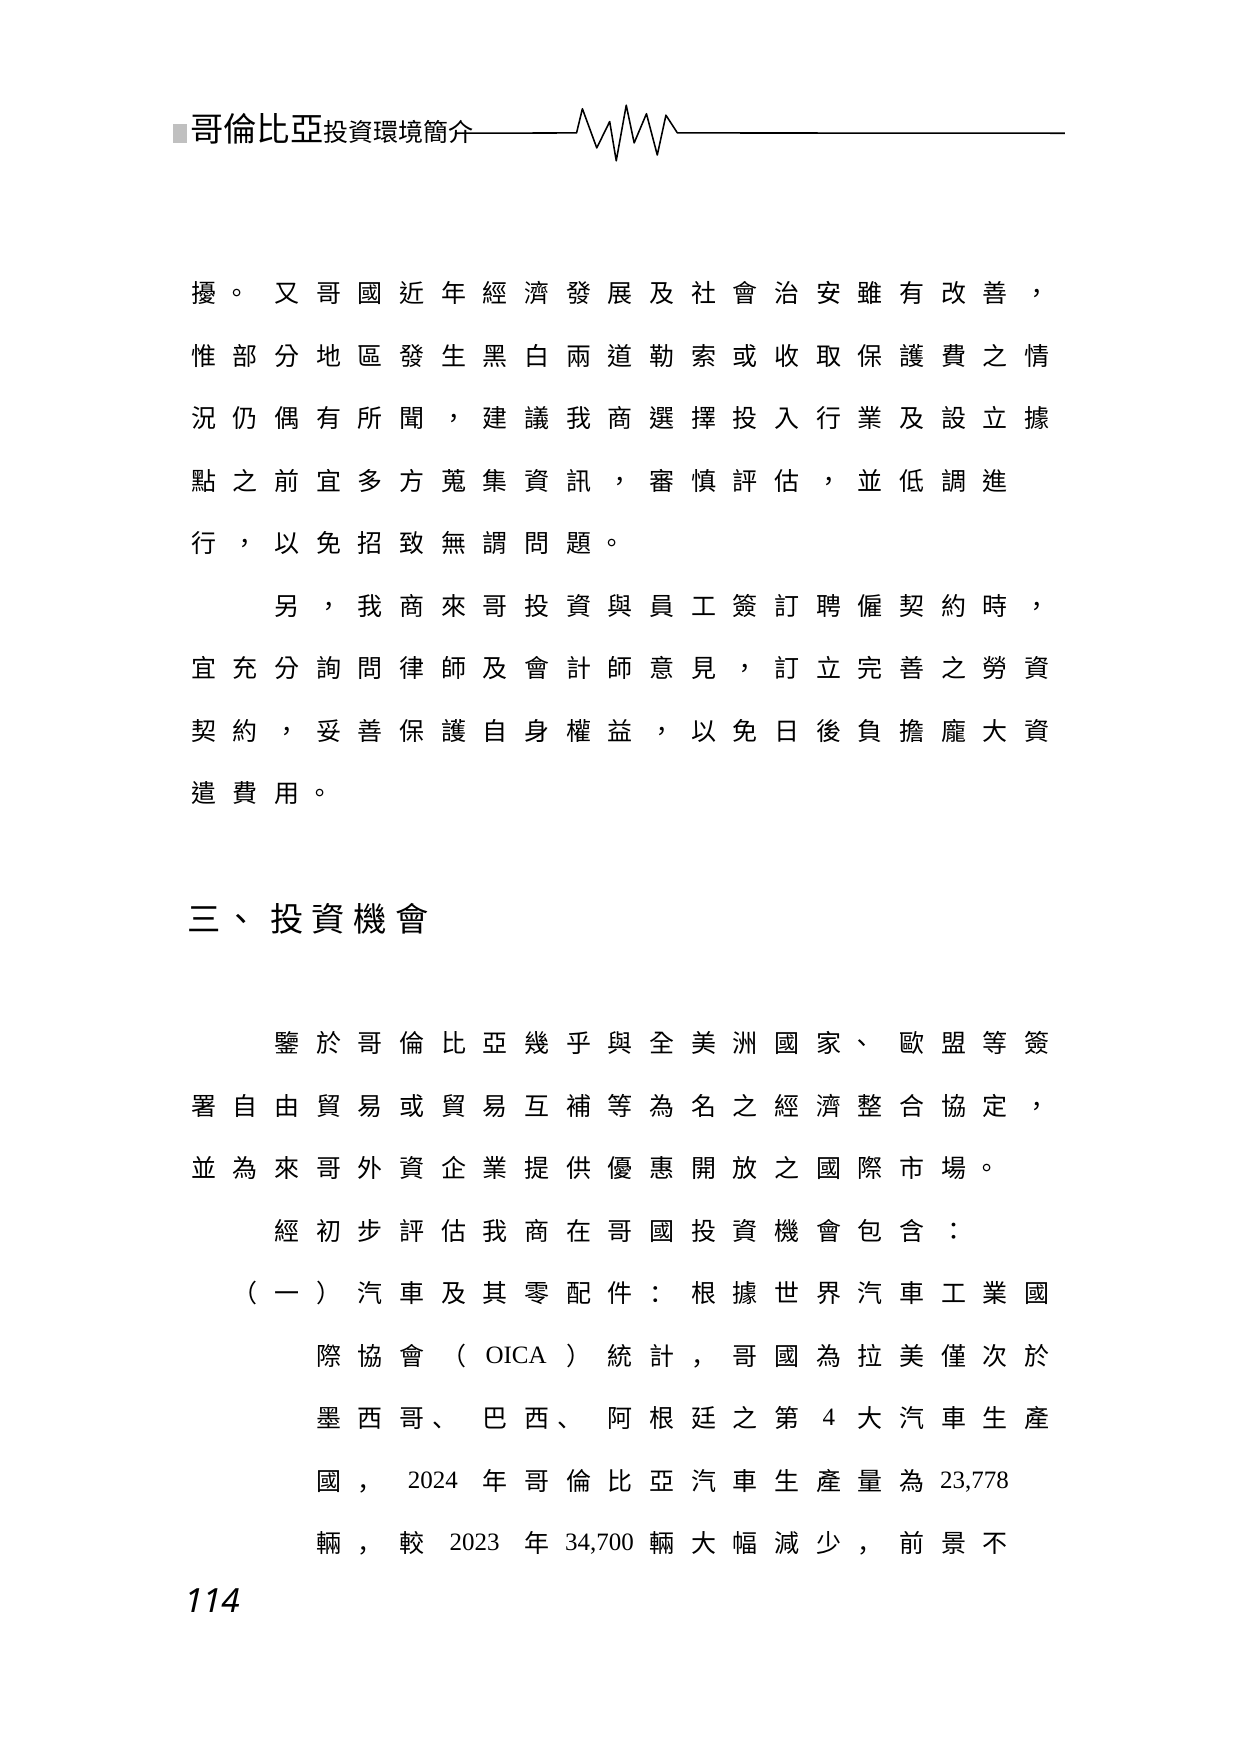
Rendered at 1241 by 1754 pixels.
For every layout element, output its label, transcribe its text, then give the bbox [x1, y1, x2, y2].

text 鑒於哥倫比亞幾乎與全美洲國家、歐盟等簽署自由貿易或貿易互補等為名之經濟整合協定，並為來哥外資企業提供優惠開放之國際市場。 [183, 1000, 1058, 1188]
text 擾。又哥國近年經濟發展及社會治安雖有改善，惟部分地區發生黑白兩道勒索或收取保護費之情況仍偶有所聞，建議我商選擇投入行業及設立據點之前宜多方蒐集資訊，審慎評估，並低調進行，以免招致無謂問題。 [183, 250, 1058, 563]
text 三、投資機會 [183, 875, 1058, 938]
text （一）汽車及其零配件：根據世界汽車工業國際協會（OICA）統計，哥國為拉美僅次於墨西哥、巴西、阿根廷之第4大汽車生產國，2024年哥倫比亞汽車生產量為23,778輛，較2023年34,700輛大幅減少，前景不 [207, 1250, 1058, 1563]
text 經初步評估我商在哥國投資機會包含： [183, 1188, 1058, 1250]
text 另，我商來哥投資與員工簽訂聘僱契約時，宜充分詢問律師及會計師意見，訂立完善之勞資契約，妥善保護自身權益，以免日後負擔龐大資遣費用。 [183, 563, 1058, 813]
